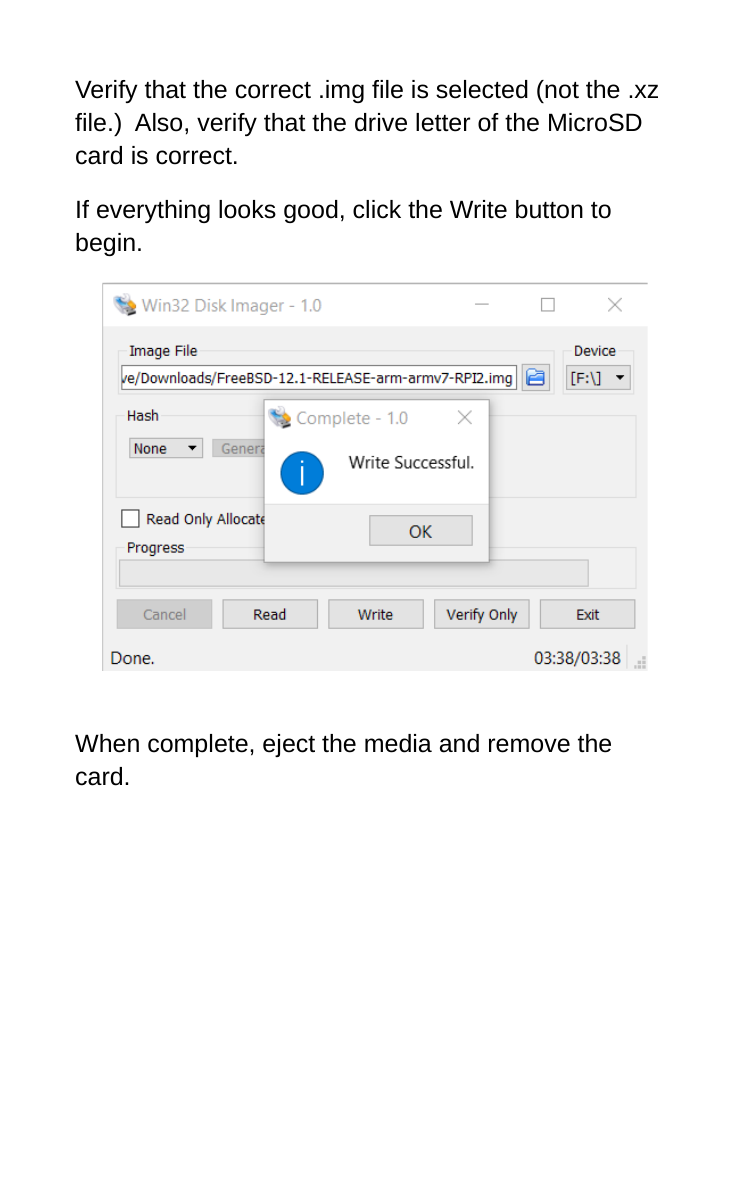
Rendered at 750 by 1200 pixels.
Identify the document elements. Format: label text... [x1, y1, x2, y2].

picture [102, 282, 648, 671]
text Verify that the correct .img file is selected (not the .xz file.) Also, verify that the drive letter of the MicroSD card is correct. [75, 75, 675, 170]
text If everything looks good, click the Write button to begin. [75, 195, 675, 257]
text When complete, eject the media and remove the card. [75, 729, 675, 824]
